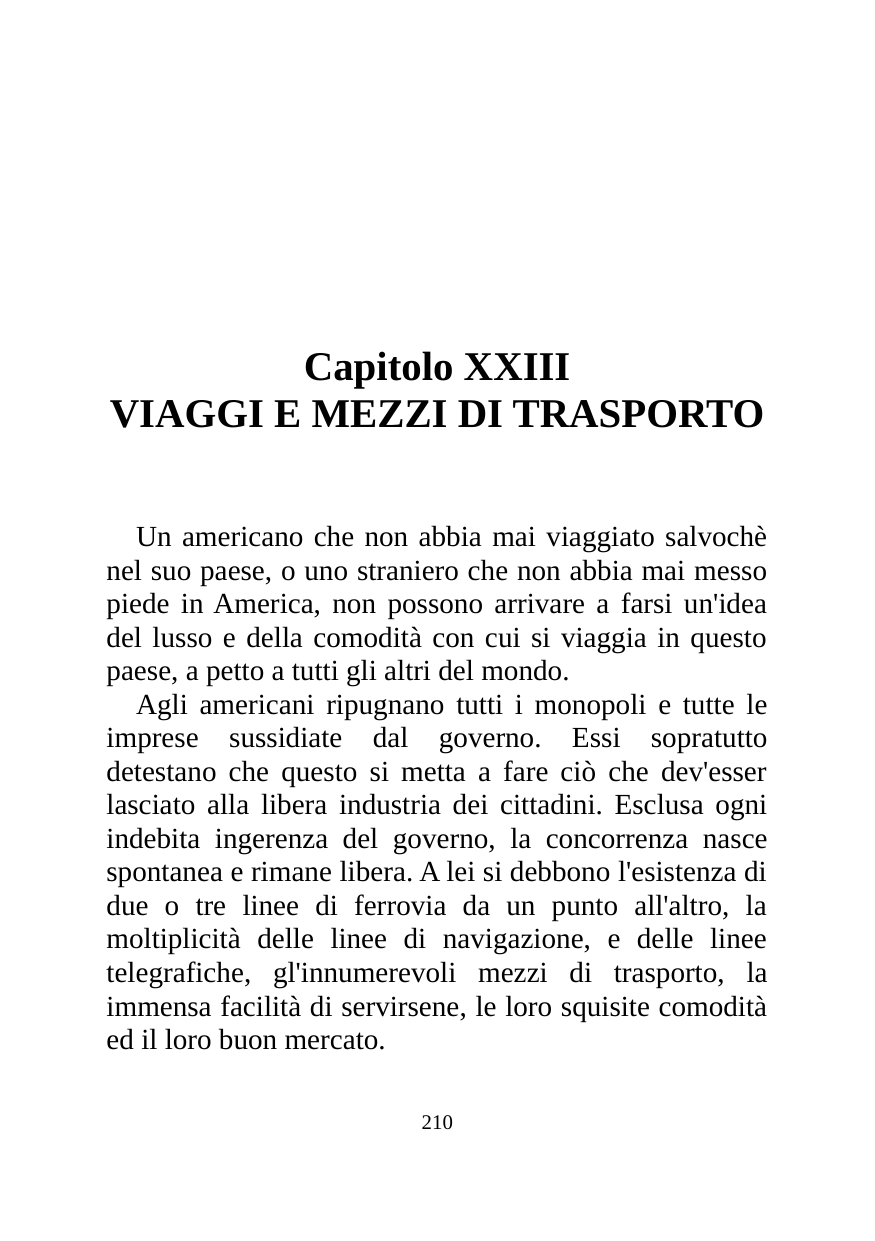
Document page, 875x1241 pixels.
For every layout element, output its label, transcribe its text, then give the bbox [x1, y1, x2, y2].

subtitle Capitolo XXIII VIAGGI E MEZZI DI TRASPORTO [106, 342, 768, 436]
text Un americano che non abbia mai viaggiato salvochè nel suo paese, o uno straniero che non abbia mai messo piede in America, non possono arrivare a farsi un'idea del lusso e della comodità con cui si viaggia in questo paese, a petto a tutti gli altri del mondo. [106, 519, 768, 687]
text Agli americani ripugnano tutti i monopoli e tutte le imprese sussidiate dal governo. Essi sopratutto detestano che questo si metta a fare ciò che dev'esser lasciato alla libera industria dei cittadini. Esclusa ogni indebita ingerenza del governo, la concorrenza nasce spontanea e rimane libera. A lei si debbono l'esistenza di due o tre linee di ferrovia da un punto all'altro, la moltiplicità delle linee di navigazione, e delle linee telegrafiche, gl'innumerevoli mezzi di trasporto, la immensa facilità di servirsene, le loro squisite comodità ed il loro buon mercato. [106, 687, 768, 1056]
